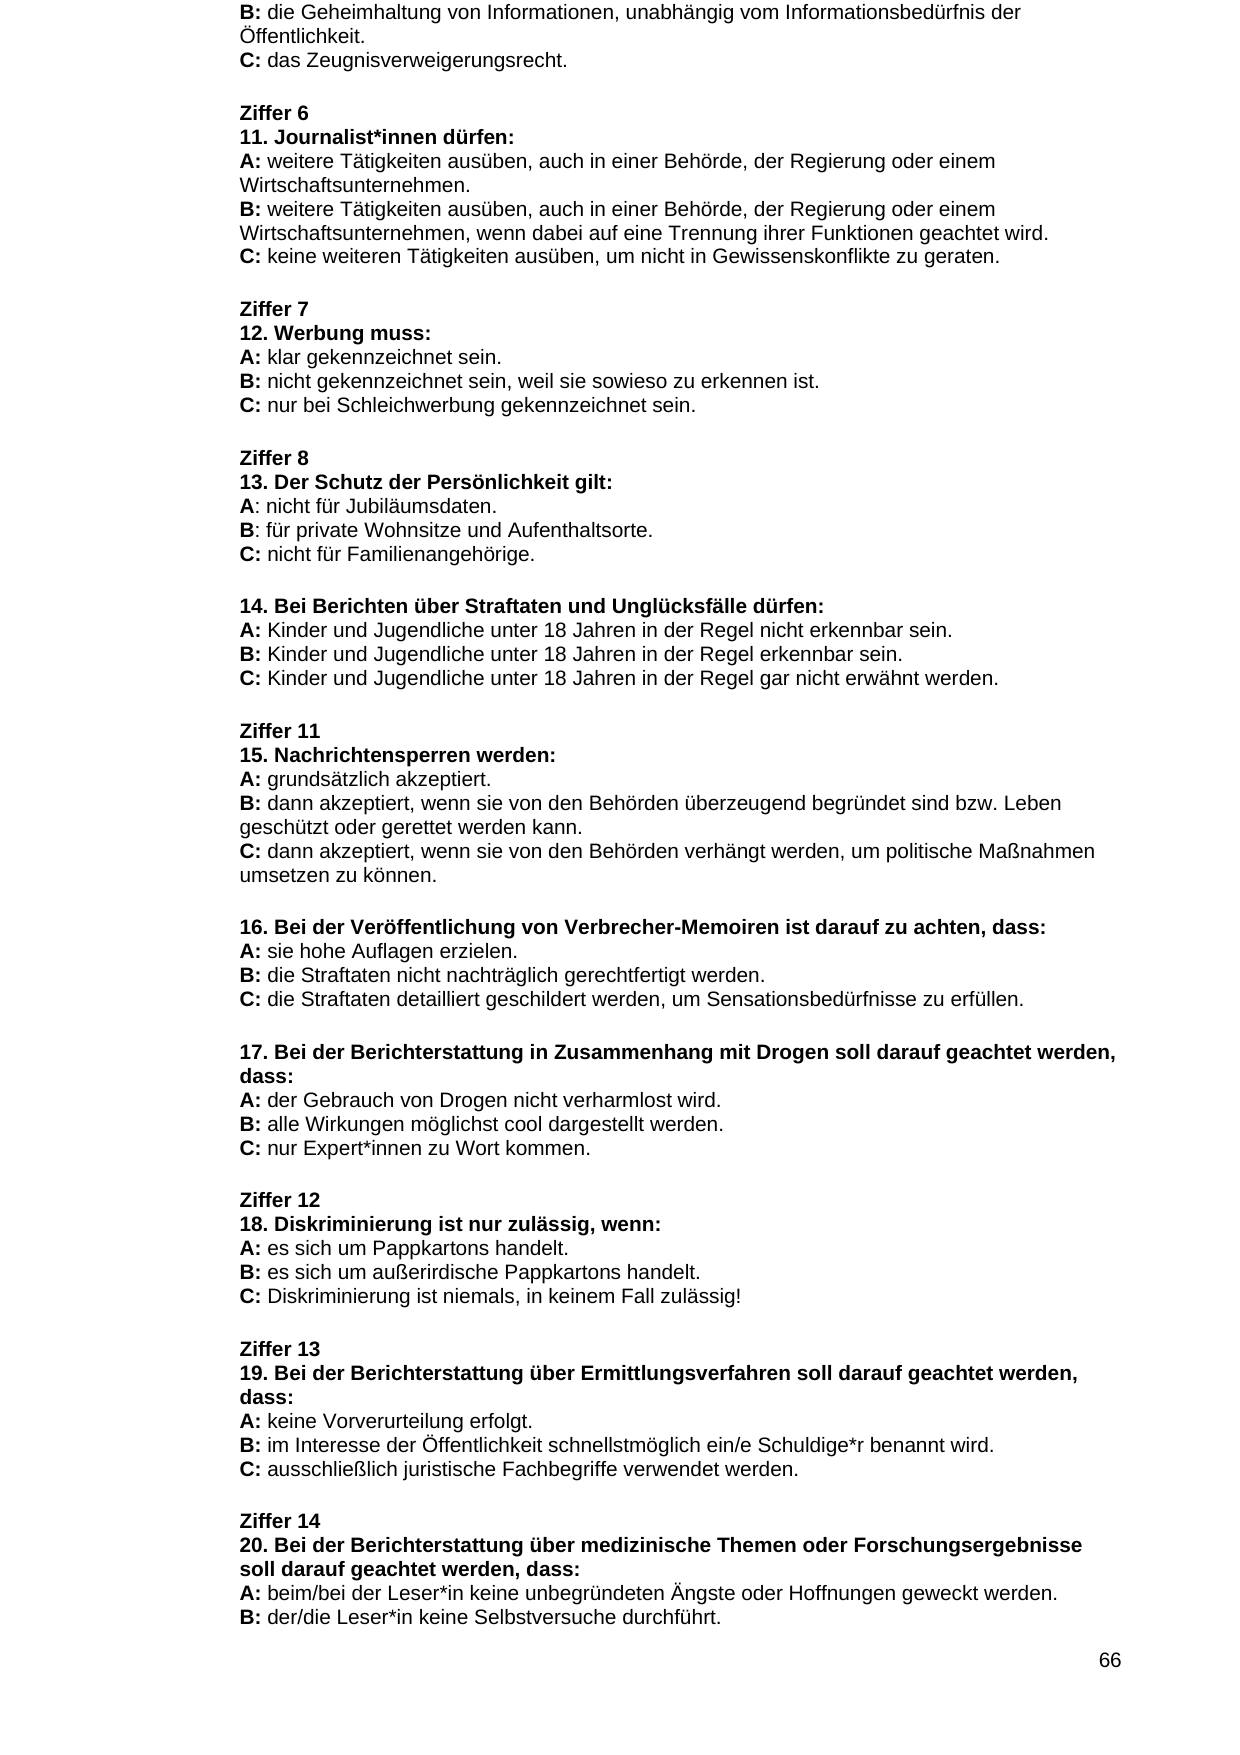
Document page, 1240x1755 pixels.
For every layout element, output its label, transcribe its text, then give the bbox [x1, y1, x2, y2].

text A: Kinder und Jugendliche unter 18 Jahren in der Regel nicht erkennbar sein. [239, 618, 1121, 642]
text C: keine weiteren Tätigkeiten ausüben, um nicht in Gewissenskonflikte zu geraten. [239, 244, 1121, 268]
text A: grundsätzlich akzeptiert. [239, 767, 1121, 791]
text B: für private Wohnsitze und Aufenthaltsorte. [239, 517, 1121, 541]
text 16. Bei der Veröffentlichung von Verbrecher-Memoiren ist darauf zu achten, dass: [239, 915, 1121, 939]
text C: dann akzeptiert, wenn sie von den Behörden verhängt werden, um politische Maßnahmen umsetzen zu können. [239, 838, 1121, 886]
text B: dann akzeptiert, wenn sie von den Behörden überzeugend begründet sind bzw. Leben geschützt oder gerettet werden kann. [239, 791, 1121, 838]
text Ziffer 11 [239, 719, 1121, 743]
text 15. Nachrichtensperren werden: [239, 743, 1121, 767]
text 20. Bei der Berichterstattung über medizinische Themen oder Forschungsergebnisse soll darauf geachtet werden, dass: [239, 1533, 1121, 1581]
text B: die Straftaten nicht nachträglich gerechtfertigt werden. [239, 963, 1121, 987]
text 13. Der Schutz der Persönlichkeit gilt: [239, 469, 1121, 493]
text Ziffer 7 [239, 297, 1121, 321]
text C: Diskriminierung ist niemals, in keinem Fall zulässig! [239, 1284, 1121, 1308]
text B: nicht gekennzeichnet sein, weil sie sowieso zu erkennen ist. [239, 369, 1121, 393]
text Ziffer 6 [239, 101, 1121, 124]
text C: nicht für Familienangehörige. [239, 541, 1121, 565]
text A: es sich um Pappkartons handelt. [239, 1236, 1121, 1260]
text 18. Diskriminierung ist nur zulässig, wenn: [239, 1212, 1121, 1236]
text C: nur bei Schleichwerbung gekennzeichnet sein. [239, 393, 1121, 417]
text A: beim/bei der Leser*in keine unbegründeten Ängste oder Hoffnungen geweckt werden. [239, 1581, 1121, 1605]
text 19. Bei der Berichterstattung über Ermittlungsverfahren soll darauf geachtet werden, dass: [239, 1361, 1121, 1409]
text A: sie hohe Auflagen erzielen. [239, 939, 1121, 963]
text C: ausschließlich juristische Fachbegriffe verwendet werden. [239, 1457, 1121, 1481]
text B: es sich um außerirdische Pappkartons handelt. [239, 1260, 1121, 1284]
text Ziffer 8 [239, 446, 1121, 469]
text B: weitere Tätigkeiten ausüben, auch in einer Behörde, der Regierung oder einem Wirtschaftsunternehmen, wenn dabei auf eine Trennung ihrer Funktionen geachtet wird. [239, 196, 1121, 244]
text 17. Bei der Berichterstattung in Zusammenhang mit Drogen soll darauf geachtet werden, dass: [239, 1040, 1121, 1088]
text Ziffer 12 [239, 1188, 1121, 1212]
text C: die Straftaten detailliert geschildert werden, um Sensationsbedürfnisse zu erfüllen. [239, 987, 1121, 1011]
text C: nur Expert*innen zu Wort kommen. [239, 1136, 1121, 1159]
text Ziffer 14 [239, 1509, 1121, 1533]
text A: nicht für Jubiläumsdaten. [239, 493, 1121, 517]
text B: der/die Leser*in keine Selbstversuche durchführt. [239, 1605, 1121, 1629]
text B: Kinder und Jugendliche unter 18 Jahren in der Regel erkennbar sein. [239, 642, 1121, 666]
text A: der Gebrauch von Drogen nicht verharmlost wird. [239, 1088, 1121, 1112]
text Ziffer 13 [239, 1337, 1121, 1361]
text C: Kinder und Jugendliche unter 18 Jahren in der Regel gar nicht erwähnt werden. [239, 666, 1121, 690]
text B: im Interesse der Öffentlichkeit schnellstmöglich ein/e Schuldige*r benannt wird. [239, 1433, 1121, 1457]
text A: keine Vorverurteilung erfolgt. [239, 1409, 1121, 1433]
text B: die Geheimhaltung von Informationen, unabhängig vom Informationsbedürfnis der Öffentlichkeit. [239, 0, 1121, 48]
text B: alle Wirkungen möglichst cool dargestellt werden. [239, 1112, 1121, 1136]
text 11. Journalist*innen dürfen: A: weitere Tätigkeiten ausüben, auch in einer Behörde, der Regierung oder einem Wirtschaftsunternehmen. [239, 124, 1121, 196]
text A: klar gekennzeichnet sein. [239, 345, 1121, 369]
text C: das Zeugnisverweigerungsrecht. [239, 48, 1121, 72]
text 14. Bei Berichten über Straftaten und Unglücksfälle dürfen: [239, 594, 1121, 618]
text 12. Werbung muss: [239, 321, 1121, 345]
